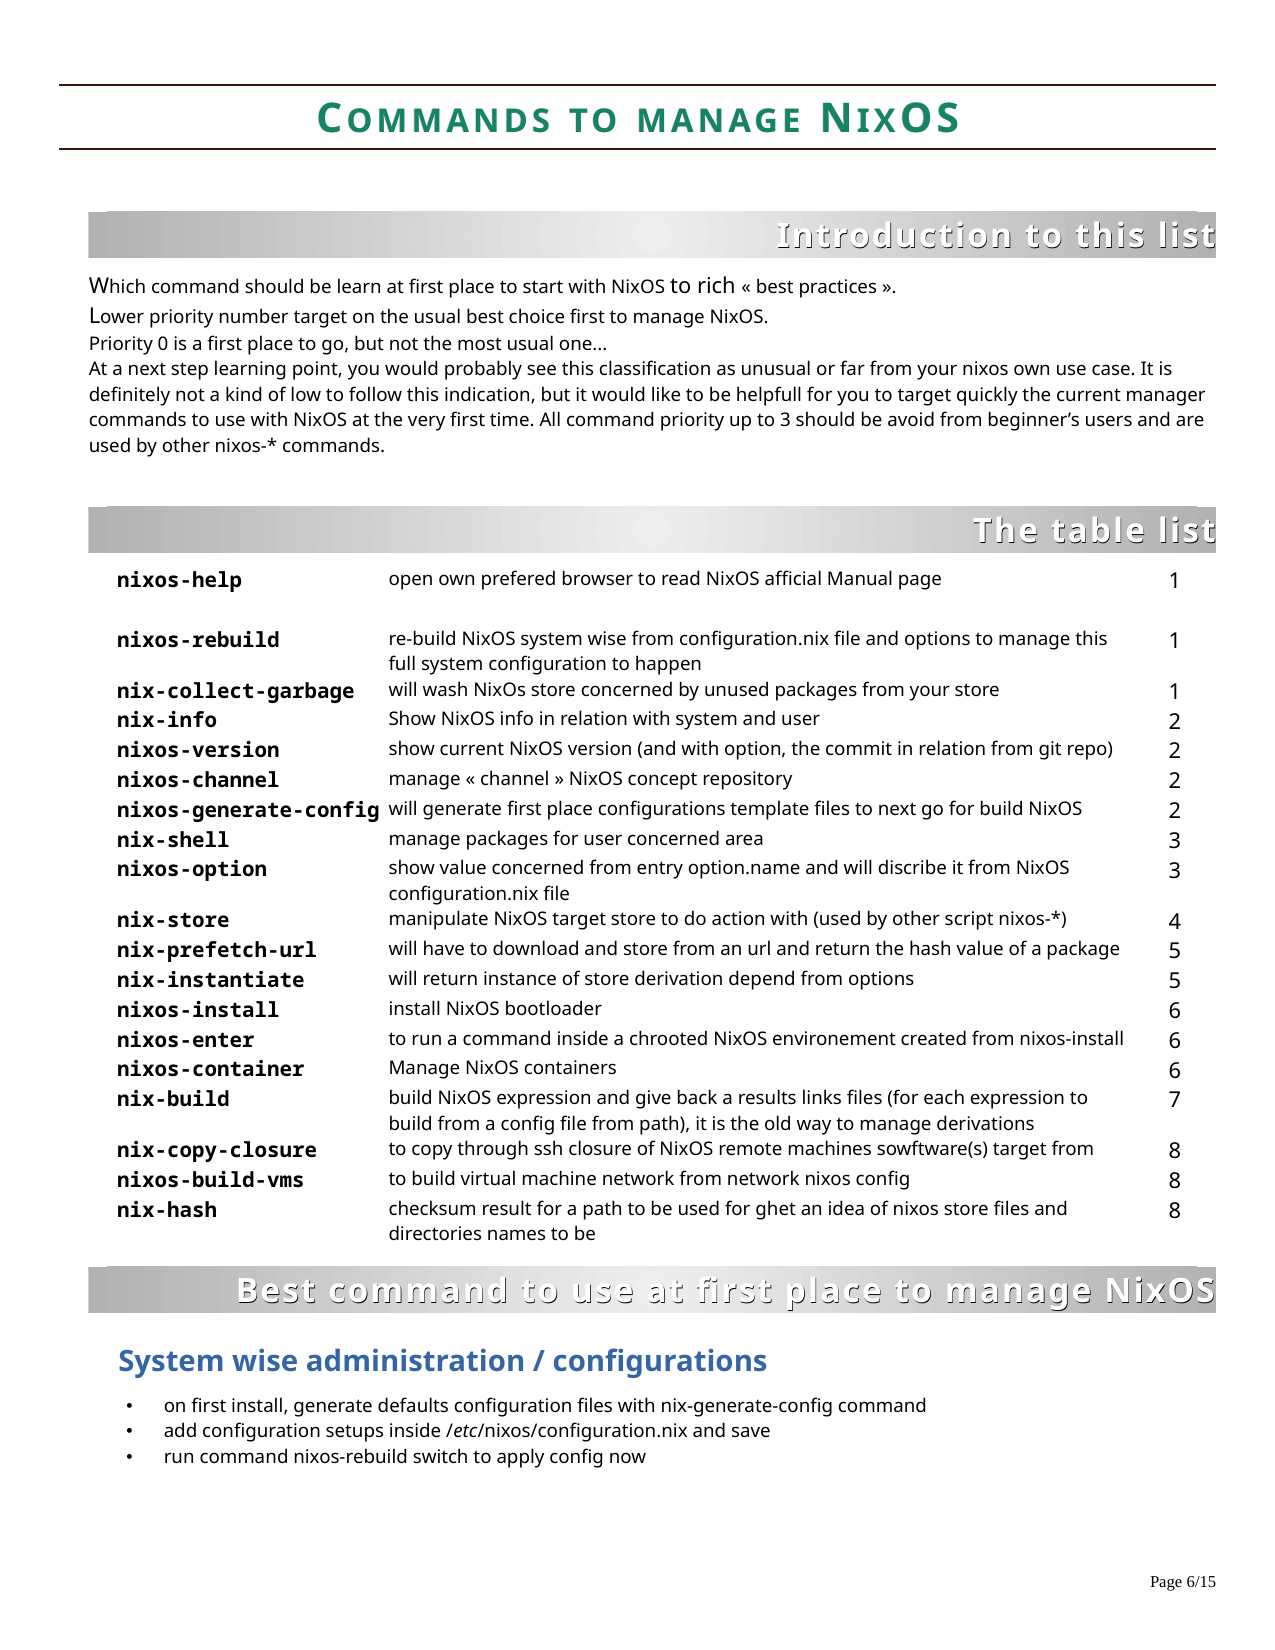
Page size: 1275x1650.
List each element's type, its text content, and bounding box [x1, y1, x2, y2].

table_cell manage packages for user concerned area [388, 825, 1132, 854]
table_cell Show NixOS info in relation with system and user [388, 706, 1132, 735]
table_cell nix-info [117, 706, 388, 735]
table_cell manage « channel » NixOS concept repository [388, 765, 1132, 795]
subtitle Commands to manage NixOS [59, 86, 1216, 148]
table_cell nix-instantiate [117, 965, 388, 995]
subtitle System wise administration / configurations [118, 1340, 1216, 1380]
table_cell 6 [1133, 1025, 1216, 1054]
table_cell 3 [1133, 855, 1216, 906]
table_cell 1 [1133, 625, 1216, 676]
list add configuration setups inside /etc/nixos/configuration.nix and save [126, 1418, 1216, 1443]
subtitle The table list [88, 507, 1216, 553]
table_header nixos-help [117, 565, 388, 595]
list on first install, generate defaults configuration files with nix-generate-config command [126, 1392, 1216, 1418]
table_cell nix-hash [117, 1195, 388, 1246]
table_cell 2 [1133, 735, 1216, 765]
table_header 1 [1133, 565, 1216, 595]
table_cell 8 [1133, 1135, 1216, 1165]
table_cell nixos-version [117, 735, 388, 765]
table_cell 7 [1133, 1084, 1216, 1135]
table_cell [1133, 595, 1216, 625]
table_cell [117, 595, 388, 625]
table_cell nixos-build-vms [117, 1165, 388, 1195]
table_cell 8 [1133, 1165, 1216, 1195]
table_cell nixos-rebuild [117, 625, 388, 676]
table_cell 5 [1133, 965, 1216, 995]
table_cell [388, 595, 1132, 625]
table_cell 2 [1133, 765, 1216, 795]
table_cell nix-prefetch-url [117, 935, 388, 965]
table_cell 5 [1133, 935, 1216, 965]
list run command nixos-rebuild switch to apply config now [126, 1443, 1216, 1469]
table_cell nix-build [117, 1084, 388, 1135]
table_cell 6 [1133, 995, 1216, 1025]
table_cell nix-shell [117, 825, 388, 854]
table_cell checksum result for a path to be used for ghet an idea of nixos store files and directories names to be [388, 1195, 1132, 1246]
table_cell 4 [1133, 906, 1216, 935]
table_header open own prefered browser to read NixOS afficial Manual page [388, 565, 1132, 595]
table_cell will have to download and store from an url and return the hash value of a package [388, 935, 1132, 965]
table_cell nix-collect-garbage [117, 676, 388, 706]
subtitle Best command to use at first place to manage NixOS [88, 1267, 1216, 1313]
text Lower priority number target on the usual best choice first to manage NixOS. [88, 300, 1216, 330]
table_cell 1 [1133, 676, 1216, 706]
table_cell nixos-channel [117, 765, 388, 795]
table_cell 2 [1133, 795, 1216, 825]
table_cell show value concerned from entry option.name and will discribe it from NixOS configuration.nix file [388, 855, 1132, 906]
table_cell nixos-generate-config [117, 795, 388, 825]
table_cell 6 [1133, 1055, 1216, 1084]
table_cell manipulate NixOS target store to do action with (used by other script nixos-*) [388, 906, 1132, 935]
table_cell nix-store [117, 906, 388, 935]
table_cell will return instance of store derivation depend from options [388, 965, 1132, 995]
text Which command should be learn at first place to start with NixOS to rich « best practices ». [88, 270, 1216, 300]
table_cell Manage NixOS containers [388, 1055, 1132, 1084]
table_cell will generate first place configurations template files to next go for build NixOS [388, 795, 1132, 825]
table_cell install NixOS bootloader [388, 995, 1132, 1025]
table_cell show current NixOS version (and with option, the commit in relation from git repo) [388, 735, 1132, 765]
table_cell nixos-option [117, 855, 388, 906]
table_cell to copy through ssh closure of NixOS remote machines sowftware(s) target from [388, 1135, 1132, 1165]
table_cell nixos-install [117, 995, 388, 1025]
text Priority 0 is a first place to go, but not the most usual one... [88, 330, 1216, 355]
table_cell re-build NixOS system wise from configuration.nix file and options to manage this full system configuration to happen [388, 625, 1132, 676]
table_cell to run a command inside a chrooted NixOS environement created from nixos-install [388, 1025, 1132, 1054]
table_cell will wash NixOs store concerned by unused packages from your store [388, 676, 1132, 706]
table_cell 2 [1133, 706, 1216, 735]
subtitle Introduction to this list [88, 212, 1216, 258]
table_cell 3 [1133, 825, 1216, 854]
table_cell build NixOS expression and give back a results links files (for each expression to build from a config file from path), it is the old way to manage derivations [388, 1084, 1132, 1135]
table_cell to build virtual machine network from network nixos config [388, 1165, 1132, 1195]
table_cell nix-copy-closure [117, 1135, 388, 1165]
text At a next step learning point, you would probably see this classification as unusual or far from your nixos own use case. It is definitely not a kind of low to follow this indication, but it would like to be helpfull for you to target quickly the current manager commands to use with NixOS at the very first time. All command priority up to 3 should be avoid from beginner’s users and are used by other nixos-* commands. [88, 355, 1216, 457]
table_cell 8 [1133, 1195, 1216, 1246]
table_cell nixos-enter [117, 1025, 388, 1054]
table_cell nixos-container [117, 1055, 388, 1084]
